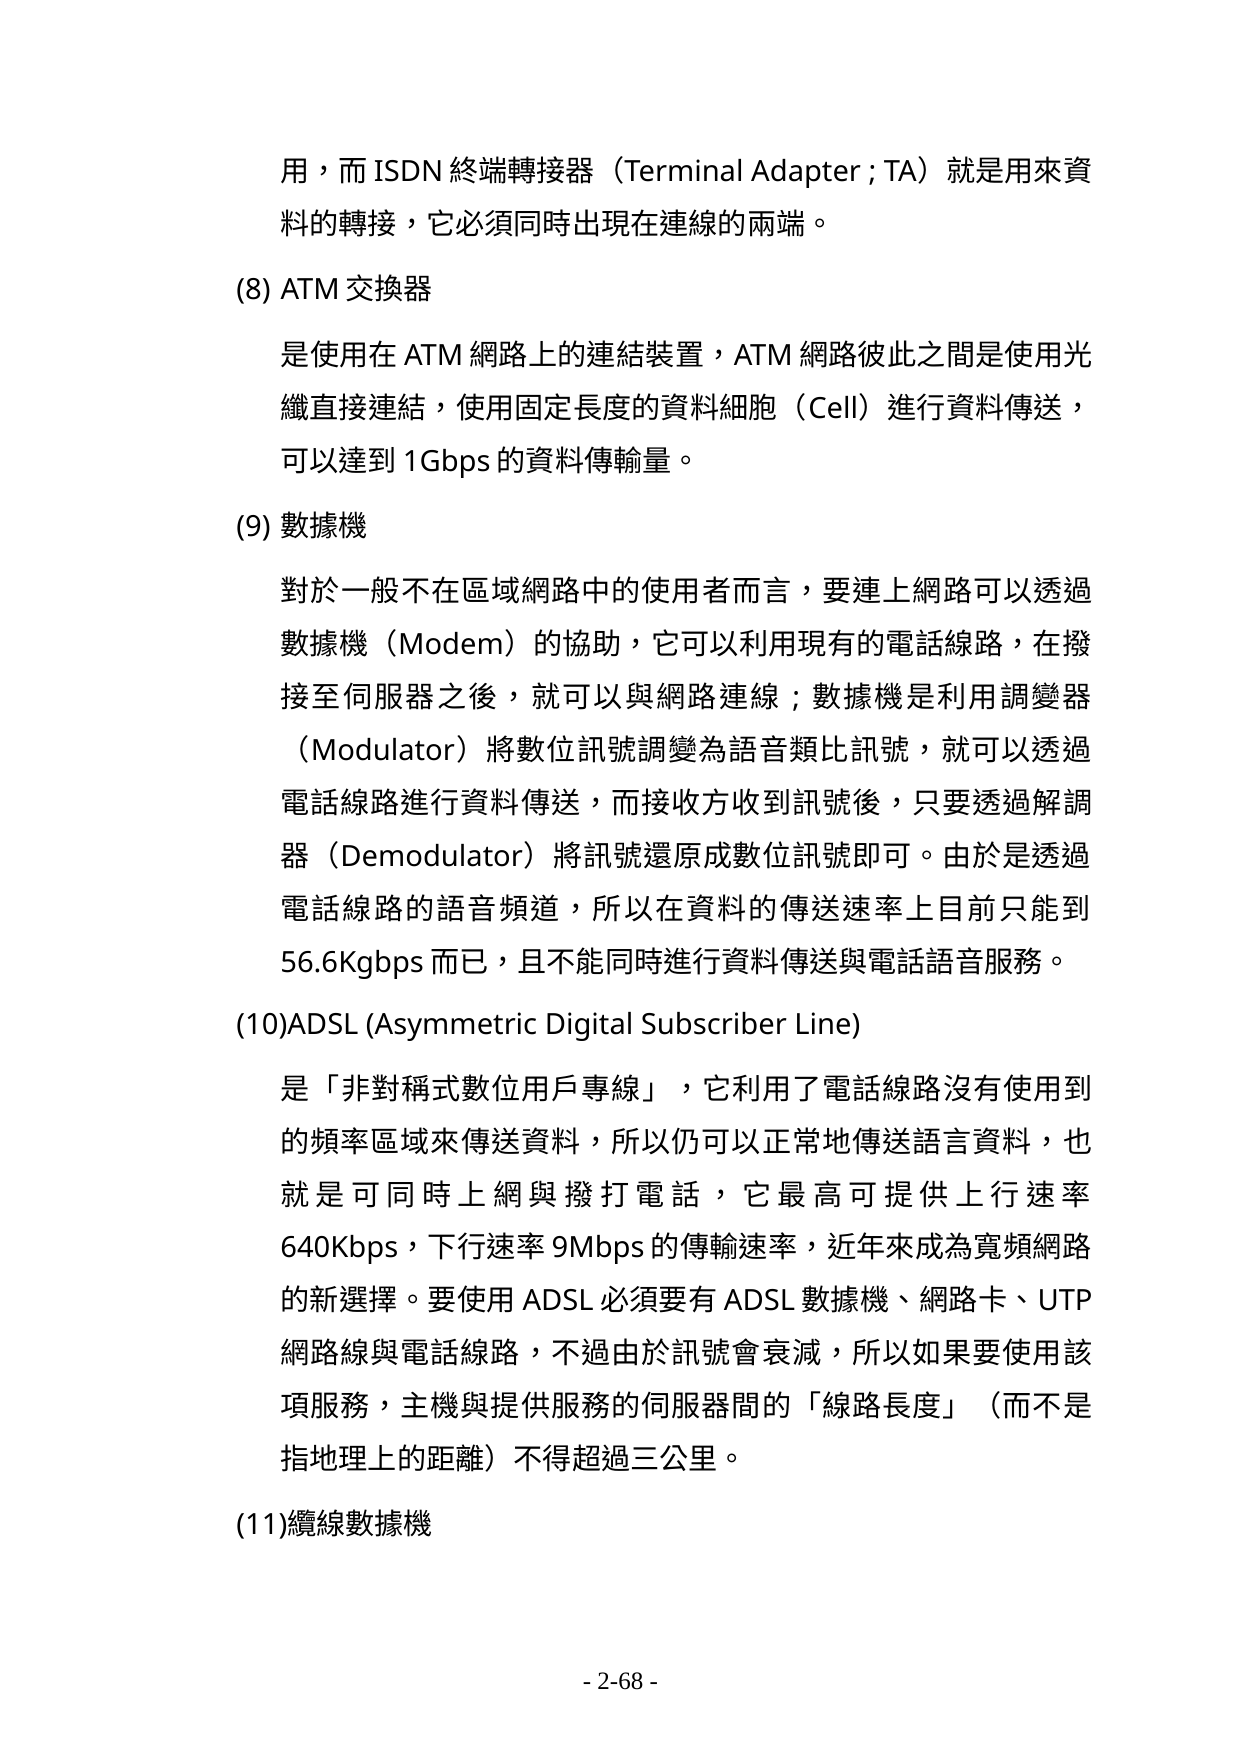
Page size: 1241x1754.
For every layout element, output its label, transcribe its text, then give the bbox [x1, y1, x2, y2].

text (9) 數據機 [236, 503, 1092, 545]
text 對於一般不在區域網路中的使用者而言，要連上網路可以透過數據機（Modem）的協助，它可以利用現有的電話線路，在撥接至伺服器之後，就可以與網路連線 ; 數據機是利用調變器（Modulator）將數位訊號調變為語音類比訊號，就可以透過電話線路進行資料傳送，而接收方收到訊號後，只要透過解調器（Demodulator）將訊號還原成數位訊號即可。由於是透過電話線路的語音頻道，所以在資料的傳送速率上目前只能到56.6Kgbps而已，且不能同時進行資料傳送與電話語音服務。 [280, 568, 1092, 981]
text 是「非對稱式數位用戶專線」，它利用了電話線路沒有使用到的頻率區域來傳送資料，所以仍可以正常地傳送語言資料，也就是可同時上網與撥打電話，它最高可提供上行速率640Kbps，下行速率9Mbps的傳輸速率，近年來成為寬頻網路的新選擇。要使用ADSL必須要有ADSL數據機、網路卡、UTP網路線與電話線路，不過由於訊號會衰減，所以如果要使用該項服務，主機與提供服務的伺服器間的「線路長度」（而不是指地理上的距離）不得超過三公里。 [280, 1066, 1092, 1478]
text (10)ADSL (Asymmetric Digital Subscriber Line) [236, 1003, 1092, 1043]
text 用，而ISDN終端轉接器（Terminal Adapter ; TA）就是用來資料的轉接，它必須同時出現在連線的兩端。 [280, 148, 1092, 243]
text 是使用在ATM網路上的連結裝置，ATM網路彼此之間是使用光纖直接連結，使用固定長度的資料細胞（Cell）進行資料傳送，可以達到1Gbps的資料傳輸量。 [280, 331, 1092, 479]
text (11)纜線數據機 [236, 1501, 1092, 1543]
text (8) ATM交換器 [236, 266, 1092, 308]
